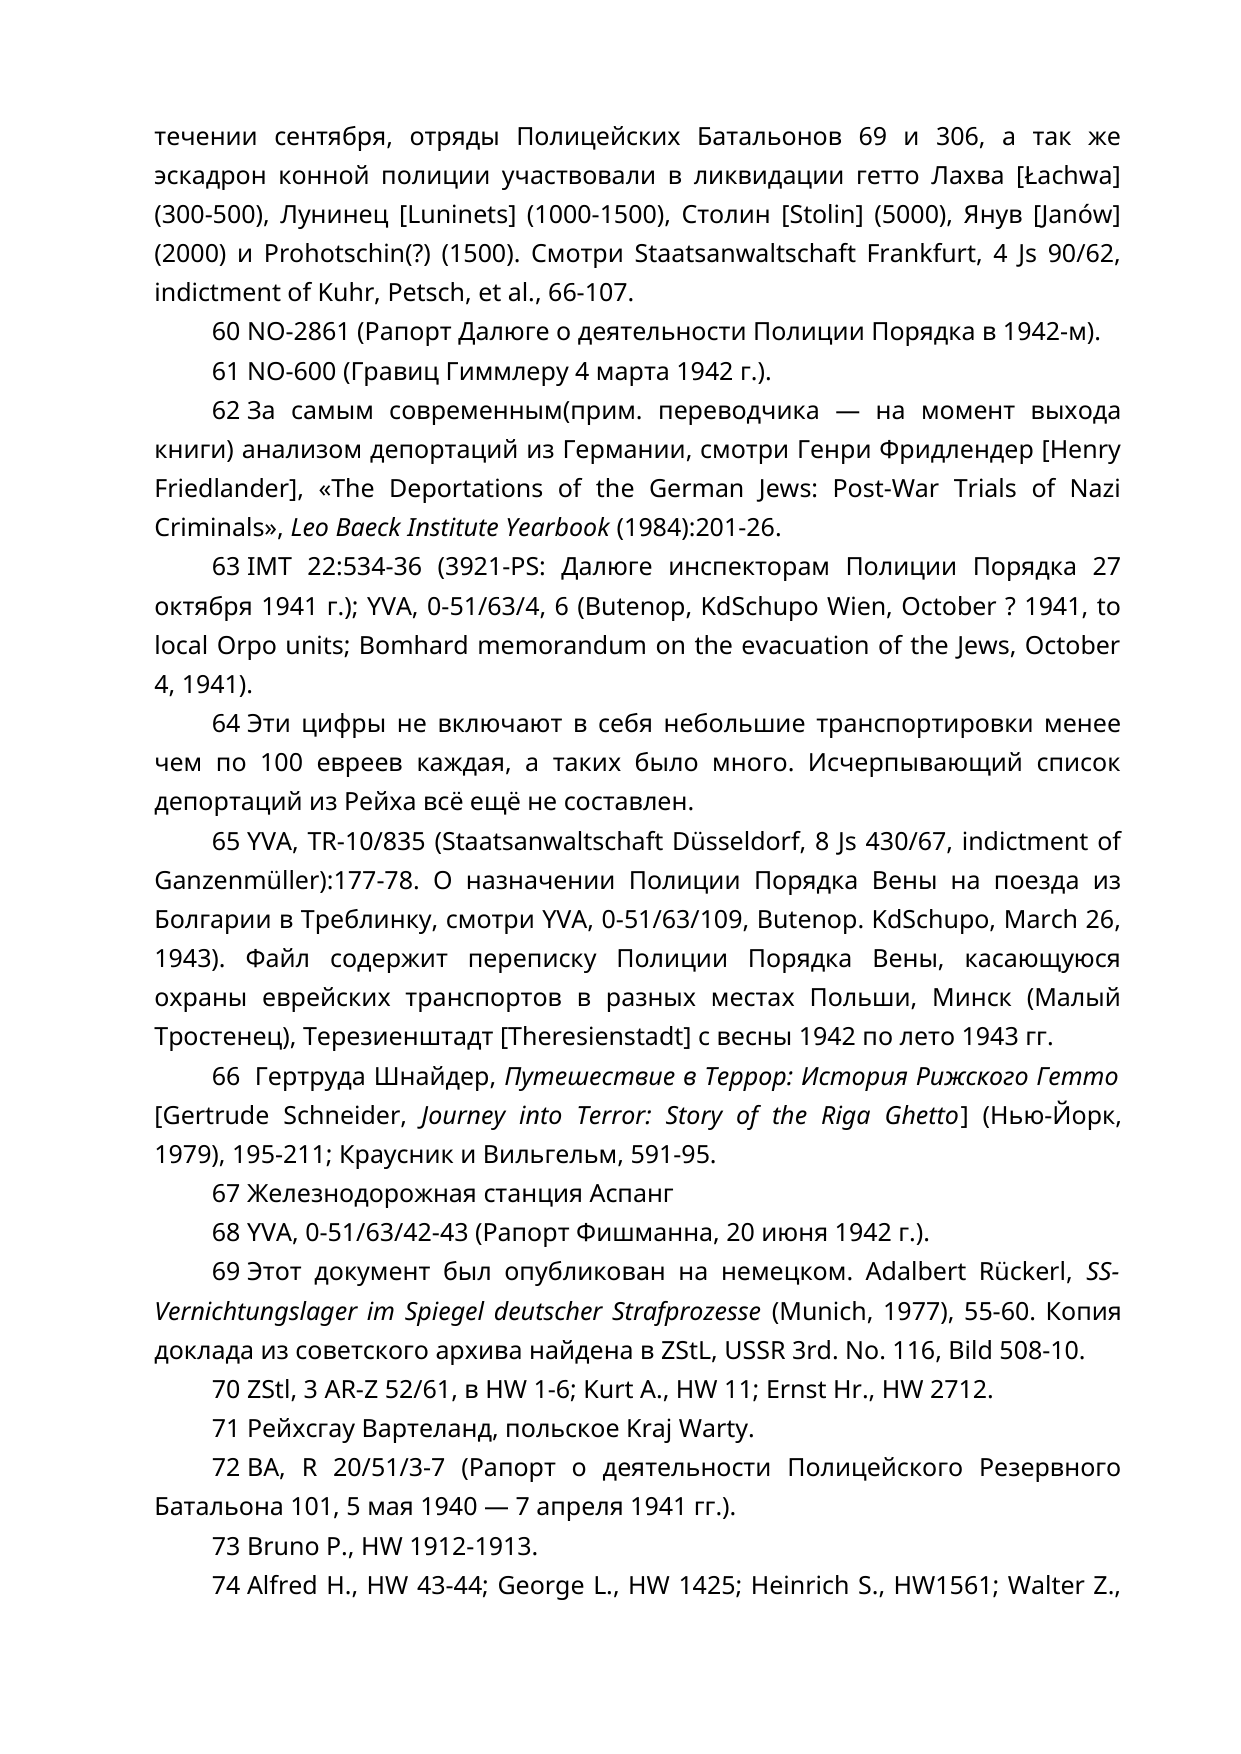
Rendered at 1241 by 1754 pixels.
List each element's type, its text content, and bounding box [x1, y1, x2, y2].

text YVA, 0-51/63/42-43 (Рапорт Фишманна, 20 июня 1942 г.). [118, 1215, 1122, 1249]
text За самым современным(прим. переводчика — на момент выхода книги) анализом депортаций из Германии, смотри Генри Фридлендер [Henry Friedlander], «The Deportations of the German Jews: Post-War Trials of Nazi Criminals», Leo Baeck Institute Yearbook (1984):201-26. [118, 392, 1122, 544]
text BA, R 20/51/3-7 (Рапорт о деятельности Полицейского Резервного Батальона 101, 5 мая 1940 — 7 апреля 1941 гг.). [118, 1450, 1122, 1523]
text Эти цифры не включают в себя небольшие транспортировки менее чем по 100 евреев каждая, а таких было много. Исчерпывающий список депортаций из Рейха всё ещё не составлен. [118, 706, 1122, 818]
text Железнодорожная станция Аспанг [118, 1176, 1122, 1210]
text течении сентября, отряды Полицейских Батальонов 69 и 306, а так же эскадрон конной полиции участвовали в ликвидации гетто Лахва [Łachwa] (300-500), Лунинец [Luninets] (1000-1500), Столин [Stolin] (5000), Янув [Janów] (2000) и Prohotschin(?) (1500). Смотри Staatsanwaltschaft Frankfurt, 4 Js 90/62, indictment of Kuhr, Petsch, et al., 66-107. [118, 118, 1122, 309]
text Alfred H., HW 43-44; George L., HW 1425; Heinrich S., HW1561; Walter Z., [118, 1567, 1122, 1601]
text NO-600 (Гравиц Гиммлеру 4 марта 1942 г.). [118, 353, 1122, 387]
text Bruno P., HW 1912-1913. [118, 1528, 1122, 1562]
text ZStl, 3 AR-Z 52/61, в HW 1-6; Kurt A., HW 11; Ernst Hr., HW 2712. [118, 1371, 1122, 1406]
text YVA, TR-10/835 (Staatsanwaltschaft Düsseldorf, 8 Js 430/67, indictment of Ganzenmüller):177-78. О назначении Полиции Порядка Вены на поезда из Болгарии в Треблинку, смотри YVA, 0-51/63/109, Butenop. KdSchupo, March 26, 1943). Файл содержит переписку Полиции Порядка Вены, касающуюся охраны еврейских транспортов в разных местах Польши, Минск (Малый Тростенец), Терезиенштадт [Theresienstadt] с весны 1942 по лето 1943 гг. [118, 823, 1122, 1053]
text Рейхсгау Вартеланд, польское Kraj Warty. [118, 1411, 1122, 1445]
text Гертруда Шнайдер, Путешествие в Террор: История Рижского Гетто [Gertrude Schneider, Journey into Terror: Story of the Riga Ghetto] (Нью-Йорк, 1979), 195-211; Краусник и Вильгельм, 591-95. [118, 1058, 1122, 1171]
text NO-2861 (Рапорт Далюге о деятельности Полиции Порядка в 1942-м). [118, 314, 1122, 348]
text IMT 22:534-36 (3921-PS: Далюге инспекторам Полиции Порядка 27 октября 1941 г.); YVA, 0-51/63/4, 6 (Butenop, KdSchupo Wien, October ? 1941, to local Orpo units; Bomhard memorandum on the evacuation of the Jews, October 4, 1941). [118, 549, 1122, 701]
text Этот документ был опубликован на немецком. Adalbert Rückerl, SS-Vernichtungslager im Spiegel deutscher Strafprozesse (Munich, 1977), 55-60. Копия доклада из советского архива найдена в ZStL, USSR 3rd. No. 116, Bild 508-10. [118, 1254, 1122, 1366]
